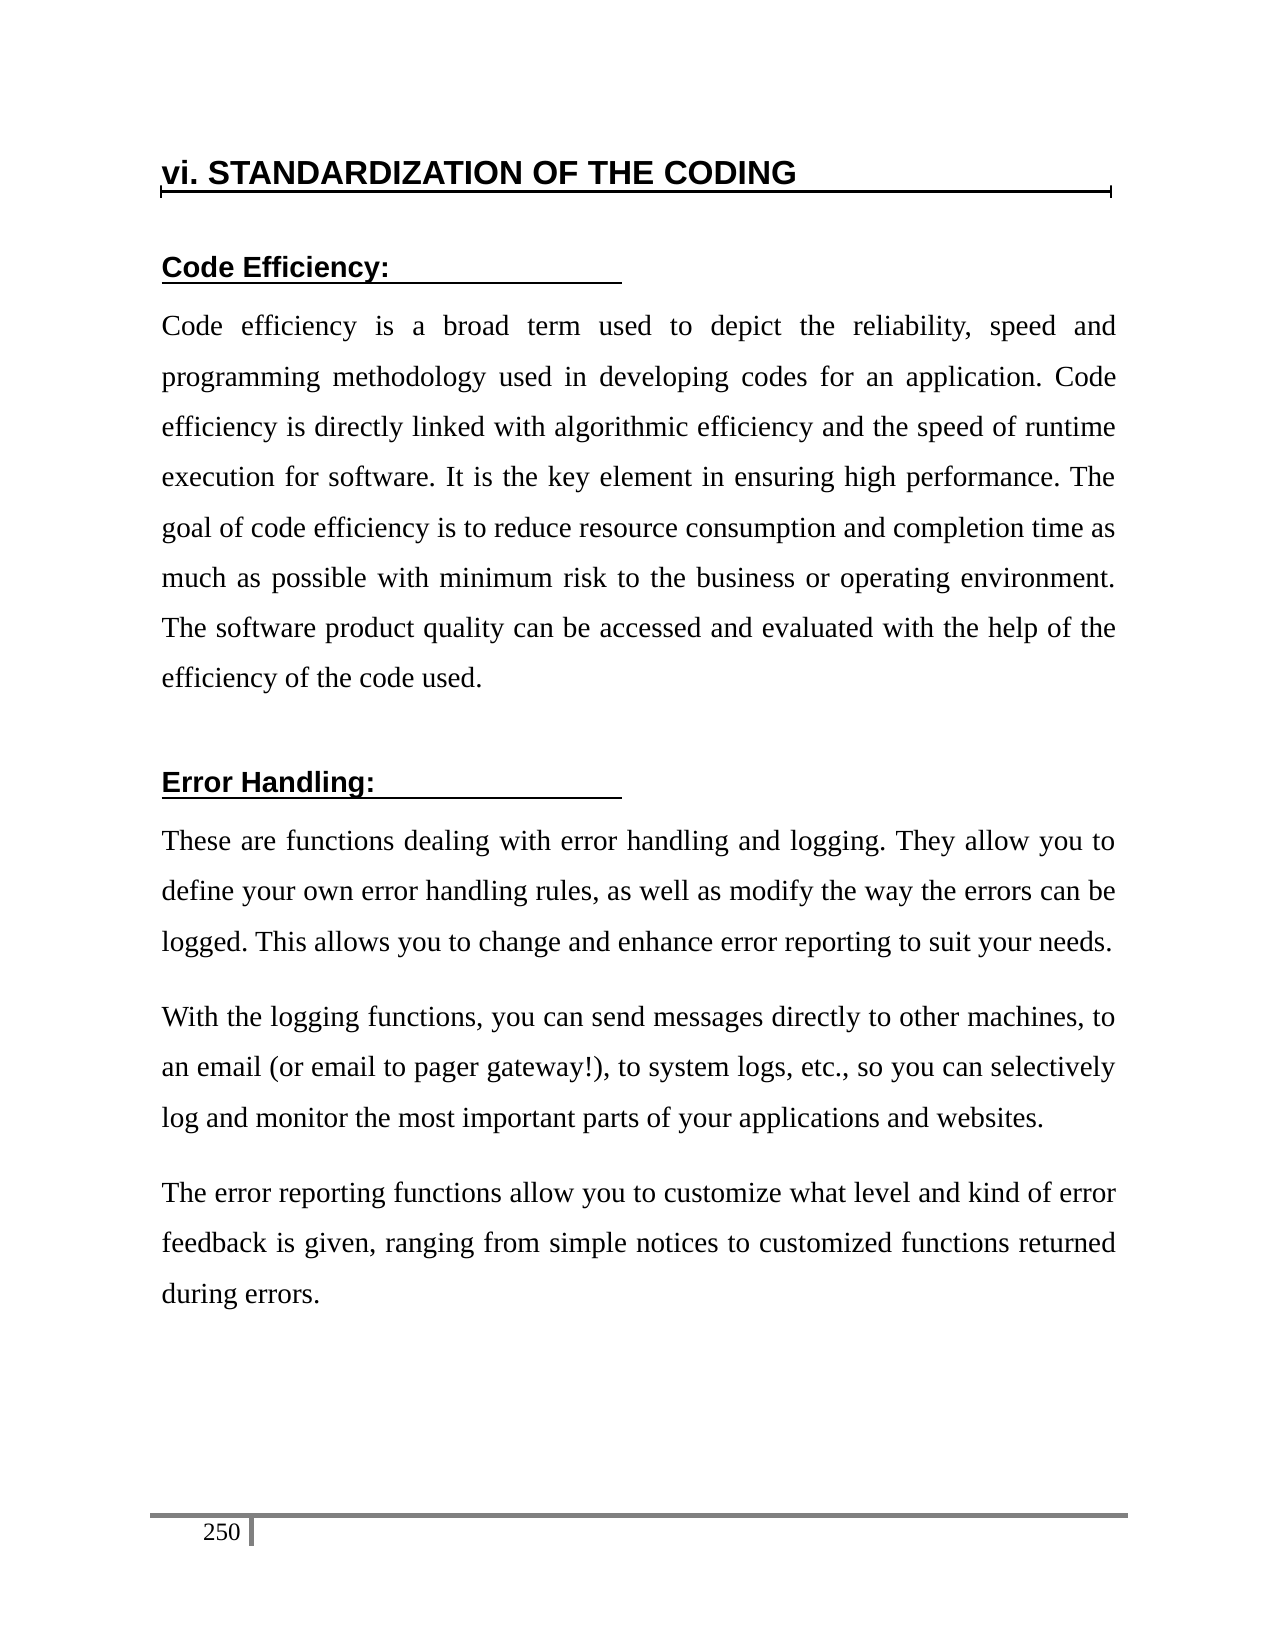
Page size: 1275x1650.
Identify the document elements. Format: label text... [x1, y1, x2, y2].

text Error Handling: [161, 765, 1117, 798]
text Code efficiency is a broad term used to depict the reliability, speed and programming methodology used in developing codes for an application. Code efficiency is directly linked with algorithmic efficiency and the speed of runtime execution for software. It is the key element in ensuring high performance. The goal of code efficiency is to reduce resource consumption and completion time as much as possible with minimum risk to the business or operating environment. The software product quality can be accessed and evaluated with the help of the efficiency of the code used. [161, 308, 1117, 694]
text With the logging functions, you can send messages directly to other machines, to an email (or email to pager gateway!), to system logs, etc., so you can selectively log and monitor the most important parts of your applications and websites. [161, 999, 1117, 1133]
subtitle vi. STANDARDIZATION OF THE CODING [161, 153, 1117, 191]
text The error reporting functions allow you to customize what level and kind of error feedback is given, ranging from simple notices to customized functions returned during errors. [161, 1175, 1117, 1309]
text Code Efficiency: [161, 250, 1117, 283]
text These are functions dealing with error handling and logging. They allow you to define your own error handling rules, as well as modify the way the errors can be logged. This allows you to change and enhance error reporting to suit your needs. [161, 823, 1117, 957]
